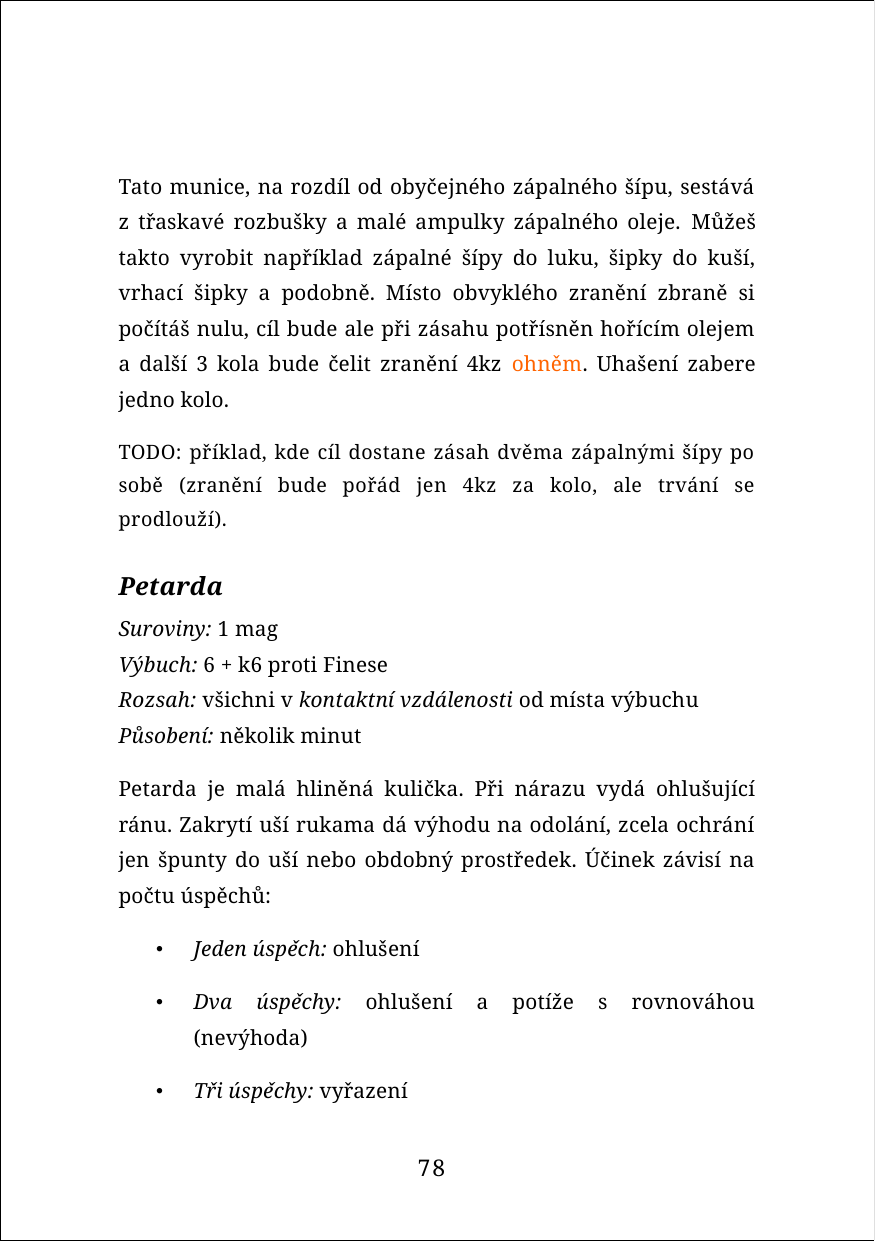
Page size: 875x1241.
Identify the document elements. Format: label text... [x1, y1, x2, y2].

list Jeden úspěch: ohlušení [156, 934, 756, 962]
text Suroviny: 1 mag Výbuch: 6 + k6 proti Finese Rozsah: všichni v kontaktní vzdálenosti od místa výbuchu Působení: několik minut [118, 614, 756, 749]
subtitle Petarda [118, 568, 756, 603]
text Tato munice, na rozdíl od obyčejného zápalného šípu, sestává z třaskavé rozbušky a malé ampulky zápalného oleje. Můžeš takto vyrobit například zápalné šípy do luku, šipky do kuší, vrhací šipky a podobně. Místo obvyklého zranění zbraně si počítáš nulu, cíl bude ale při zásahu potřísněn hořícím olejem a další 3 kola bude čelit zranění 4kz ohněm. Uhašení zabere jedno kolo. [118, 172, 756, 413]
list Dva úspěchy: ohlušení a potíže s rovnováhou (nevýhoda) [156, 987, 756, 1051]
list Tři úspěchy: vyřazení [156, 1076, 756, 1104]
text Petarda je malá hliněná kulička. Při nárazu vydá ohlušující ránu. Zakrytí uší rukama dá výhodu na odolání, zcela ochrání jen špunty do uší nebo obdobný prostředek. Účinek závisí na počtu úspěchů: [118, 774, 756, 909]
text TODO: příklad, kde cíl dostane zásah dvěma zápalnými šípy po sobě (zranění bude pořád jen 4kz za kolo, ale trvání se prodlouží). [118, 438, 756, 532]
